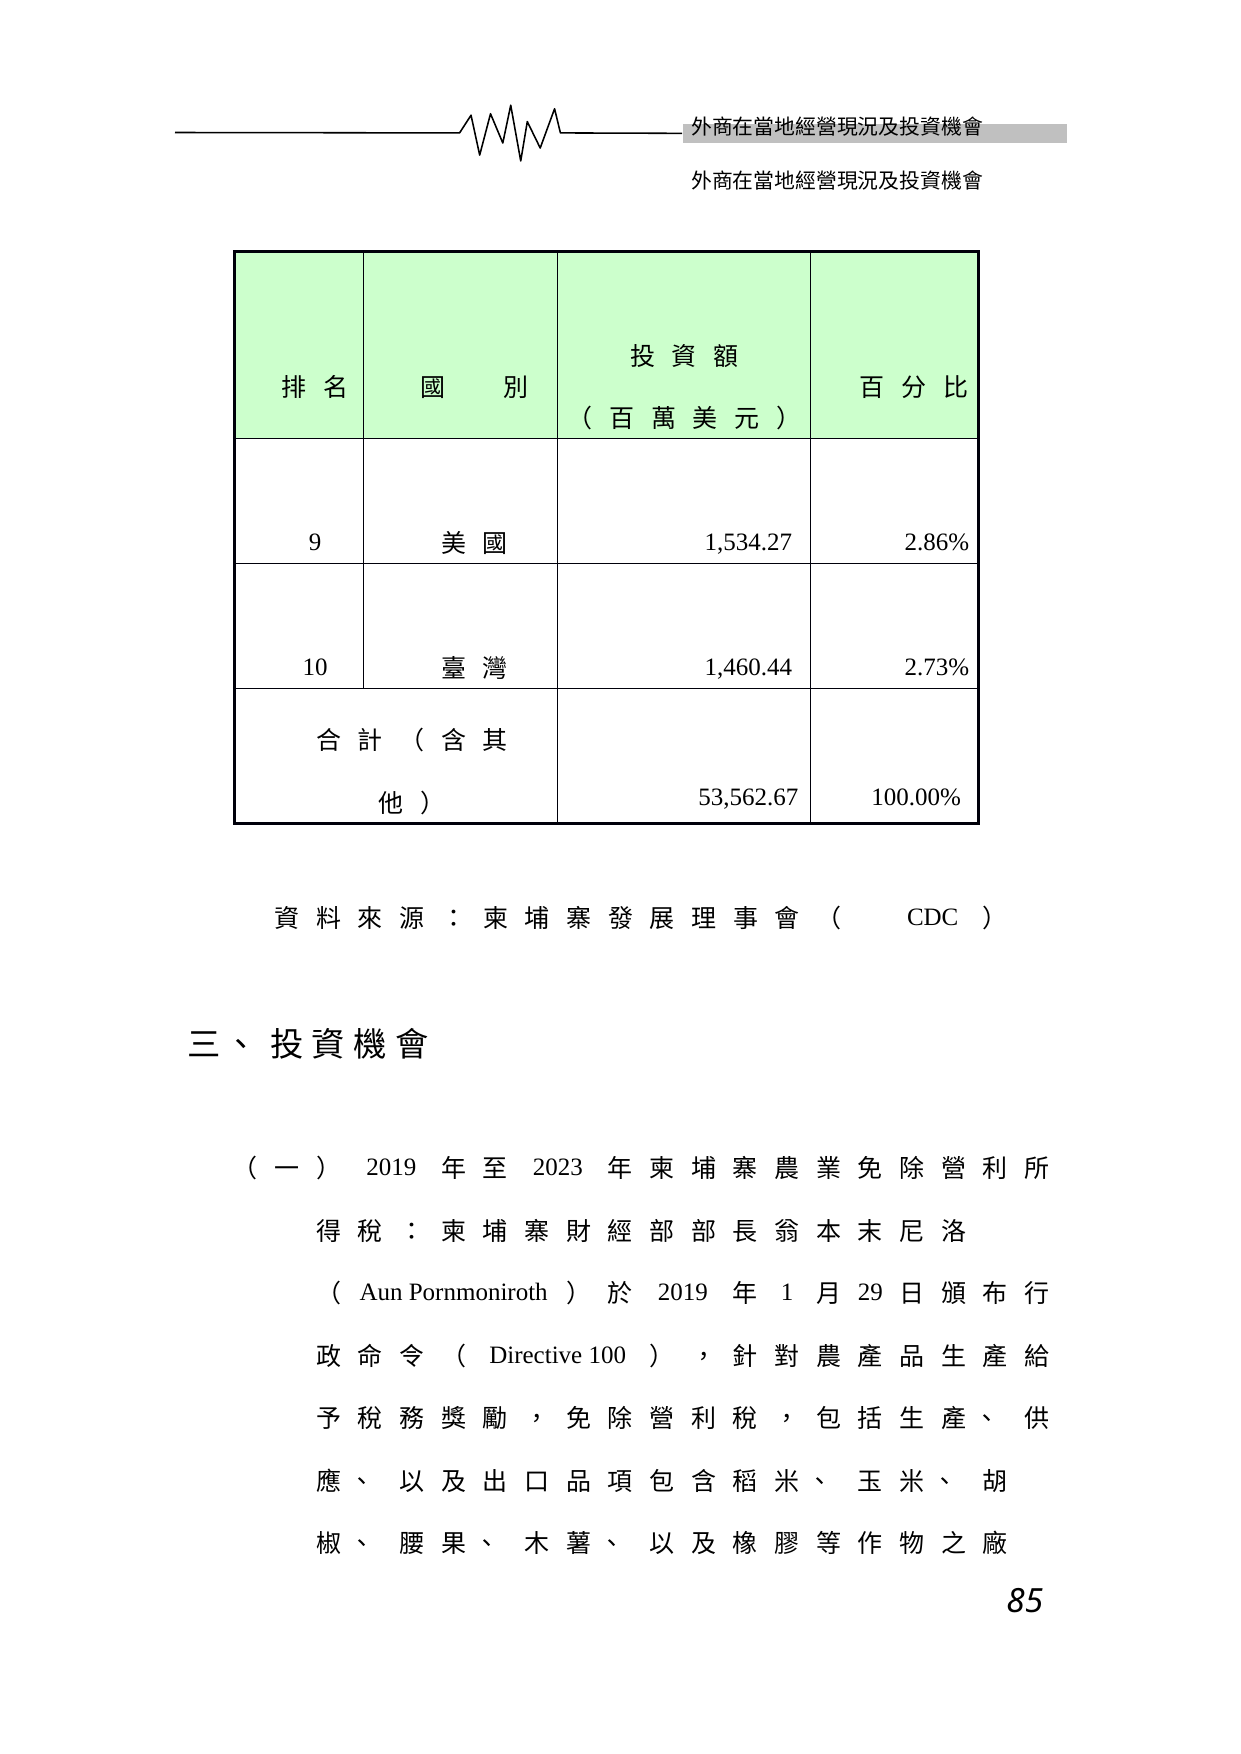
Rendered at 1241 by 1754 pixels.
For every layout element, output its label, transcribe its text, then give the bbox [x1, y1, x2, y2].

table_cell 1,534.27 [558, 439, 810, 563]
table_cell 9 [236, 439, 363, 563]
table_cell 53,562.67 [558, 689, 810, 822]
table_cell 2.86% [811, 439, 977, 563]
text 資料來源：柬埔寨發展理事會（CDC） [235, 875, 1058, 938]
table_cell 10 [236, 564, 363, 688]
text 三、投資機會 [183, 1000, 1058, 1063]
table_header 百分比 [811, 253, 977, 438]
table_cell 100.00% [811, 689, 977, 822]
table_header 排名 [236, 253, 363, 438]
text （一）2019年至2023年柬埔寨農業免除營利所得稅：柬埔寨財經部部長翁本末尼洛（Aun Pornmoniroth）於2019年1月29日頒布行政命令（Directive 100），針對農產品生產給予稅務獎勵，免除營利稅，包括生產、供應、以及出口品項包含稻米、玉米、胡椒、腰果、木薯、以及橡膠等作物之廠 [207, 1125, 1058, 1563]
table_header 投資額 （百萬美元） [558, 253, 810, 438]
table_cell 2.73% [811, 564, 977, 688]
table_header 國 別 [364, 253, 557, 438]
table_cell 臺灣 [364, 564, 557, 688]
table_cell 合計（含其他） [236, 689, 557, 822]
table_cell 1,460.44 [558, 564, 810, 688]
table_cell 美國 [364, 439, 557, 563]
